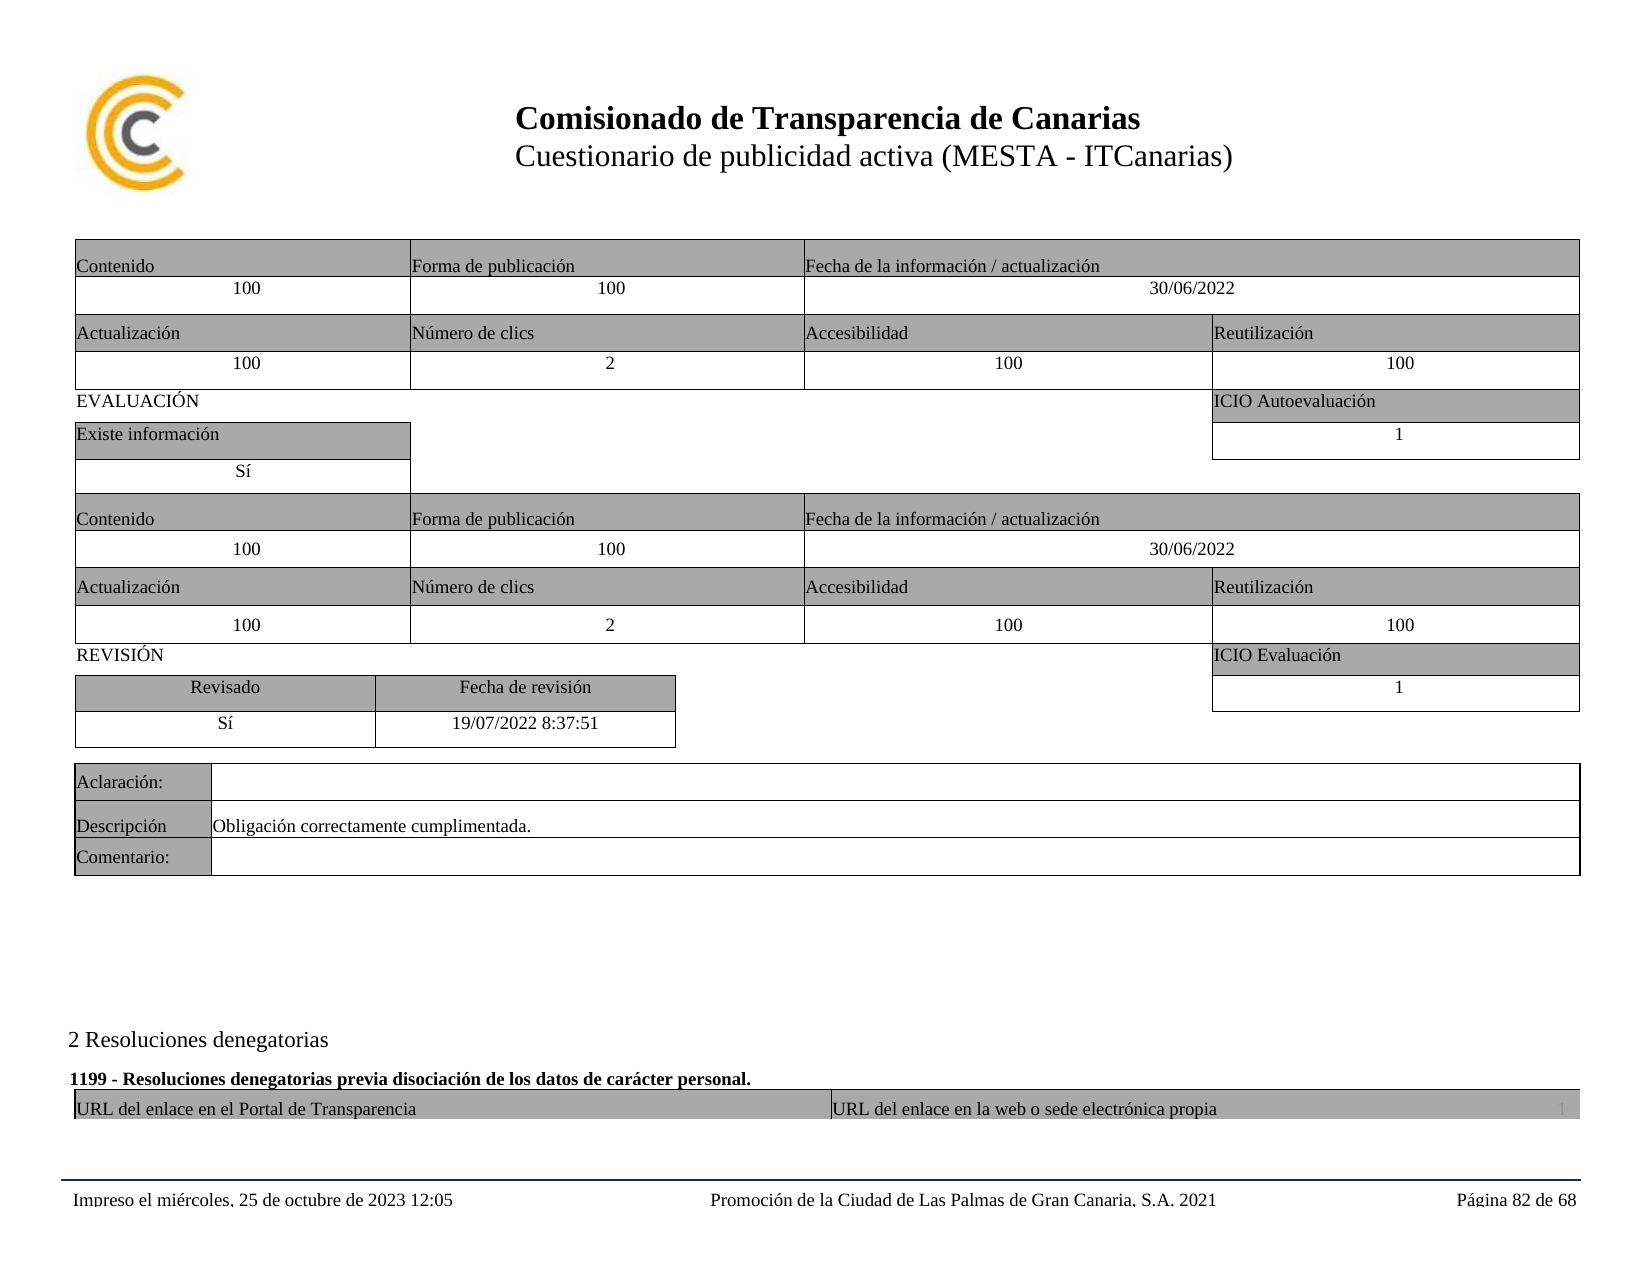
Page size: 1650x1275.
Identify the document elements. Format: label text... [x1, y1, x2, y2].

table_cell 100 [76, 277, 410, 314]
table_cell Accesibilidad [805, 568, 1212, 605]
table_cell 2 [411, 352, 804, 389]
table_cell 100 [76, 352, 410, 389]
table_cell Accesibilidad [805, 315, 1212, 351]
table_cell Sí [76, 460, 410, 493]
table_cell 1 [1213, 423, 1579, 459]
table_cell [212, 838, 1579, 875]
table_cell 2 [411, 606, 804, 643]
table_cell Número de clics [411, 315, 804, 351]
table_cell 30/06/2022 [805, 277, 1579, 314]
table_header Contenido [76, 240, 410, 276]
subtitle 2 Resoluciones denegatorias [68, 1026, 1587, 1053]
table_header URL del enlace en la web o sede electrónica propia 1 [832, 1090, 1580, 1119]
table_cell 100 [1213, 352, 1579, 389]
table_cell [804, 644, 1212, 675]
table_cell [1213, 460, 1580, 493]
table_cell [676, 644, 804, 675]
table_cell [1213, 712, 1580, 747]
table_cell [411, 390, 1212, 422]
table_cell Forma de publicación [411, 494, 804, 530]
table_cell Contenido [76, 494, 410, 530]
table_cell Fecha de la información / actualización [805, 494, 1579, 530]
table_cell 100 [76, 606, 410, 643]
table_cell 100 [411, 531, 804, 567]
table_cell [411, 459, 1213, 493]
text 1199 - Resoluciones denegatorias previa disociación de los datos de carácter personal. [69, 1067, 1587, 1089]
table_header Fecha de la información / actualización [805, 240, 1579, 276]
table_cell Fecha de revisión [376, 676, 675, 711]
table_cell REVISIÓN [75, 644, 375, 675]
table_cell Obligación correctamente cumplimentada. [212, 801, 1579, 837]
table_cell Actualización [76, 568, 410, 605]
table_cell [676, 675, 1213, 747]
table_cell ICIO Evaluación [1213, 644, 1579, 675]
table_cell Actualización [76, 315, 410, 351]
table_cell EVALUACIÓN [75, 390, 411, 422]
table_cell Revisado [76, 676, 375, 711]
table_header [212, 764, 1579, 800]
table_cell 100 [805, 606, 1212, 643]
table_cell Existe información [76, 423, 410, 459]
table_cell 19/07/2022 8:37:51 [376, 712, 675, 747]
table_cell 100 [411, 277, 804, 314]
table_cell [411, 644, 676, 675]
table_cell Sí [76, 712, 375, 747]
table_header URL del enlace en el Portal de Transparencia [76, 1090, 831, 1119]
table_cell 100 [76, 531, 410, 567]
table_cell [411, 422, 1212, 459]
table_cell 100 [805, 352, 1212, 389]
table_cell 1 [1213, 676, 1579, 711]
table_header Aclaración: [76, 764, 211, 800]
table_cell Reutilización [1213, 568, 1579, 605]
table_cell Reutilización [1213, 315, 1579, 351]
table_header Forma de publicación [411, 240, 804, 276]
table_cell Descripción [76, 801, 211, 837]
table_cell [375, 644, 411, 675]
table_cell 30/06/2022 [805, 531, 1579, 567]
table_cell Número de clics [411, 568, 804, 605]
table_cell Comentario: [76, 838, 211, 875]
table_cell ICIO Autoevaluación [1213, 390, 1579, 422]
table_cell 100 [1213, 606, 1579, 643]
